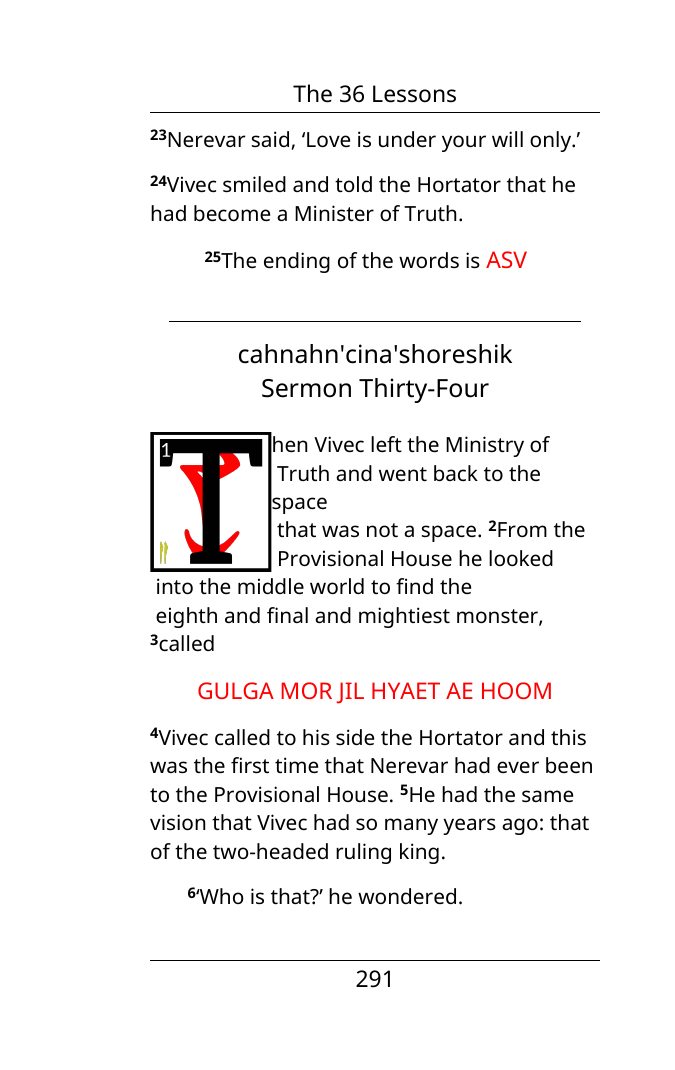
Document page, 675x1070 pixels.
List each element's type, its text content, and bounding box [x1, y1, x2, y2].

text hen Vivec left the Ministry of [150, 430, 600, 459]
text 6‘Who is that?’ he wondered. [187, 882, 562, 911]
text cahnahn'cina'shoreshik [150, 337, 600, 371]
picture [150, 432, 272, 572]
text eighth and final and mightiest monster, 3called [150, 601, 600, 658]
text Sermon Thirty-Four [150, 371, 600, 405]
text 4Vivec called to his side the Hortator and this was the first time that Nerevar had ever been to the Provisional House. 5He had the same vision that Vivec had so many years ago: that of the two-headed ruling king. [150, 723, 600, 865]
text 23Nerevar said, ‘Love is under your will only.’ [150, 125, 600, 153]
text into the middle world to find the [150, 572, 600, 601]
text 25The ending of the words is ASV [150, 244, 581, 276]
text that was not a space. 2From the [272, 516, 600, 544]
text Provisional House he looked [272, 544, 600, 572]
text Truth and went back to the space [272, 459, 600, 516]
text 24Vivec smiled and told the Hortator that he had become a Minister of Truth. [150, 170, 600, 227]
text GULGA MOR JIL HYAET AE HOOM [150, 675, 600, 706]
